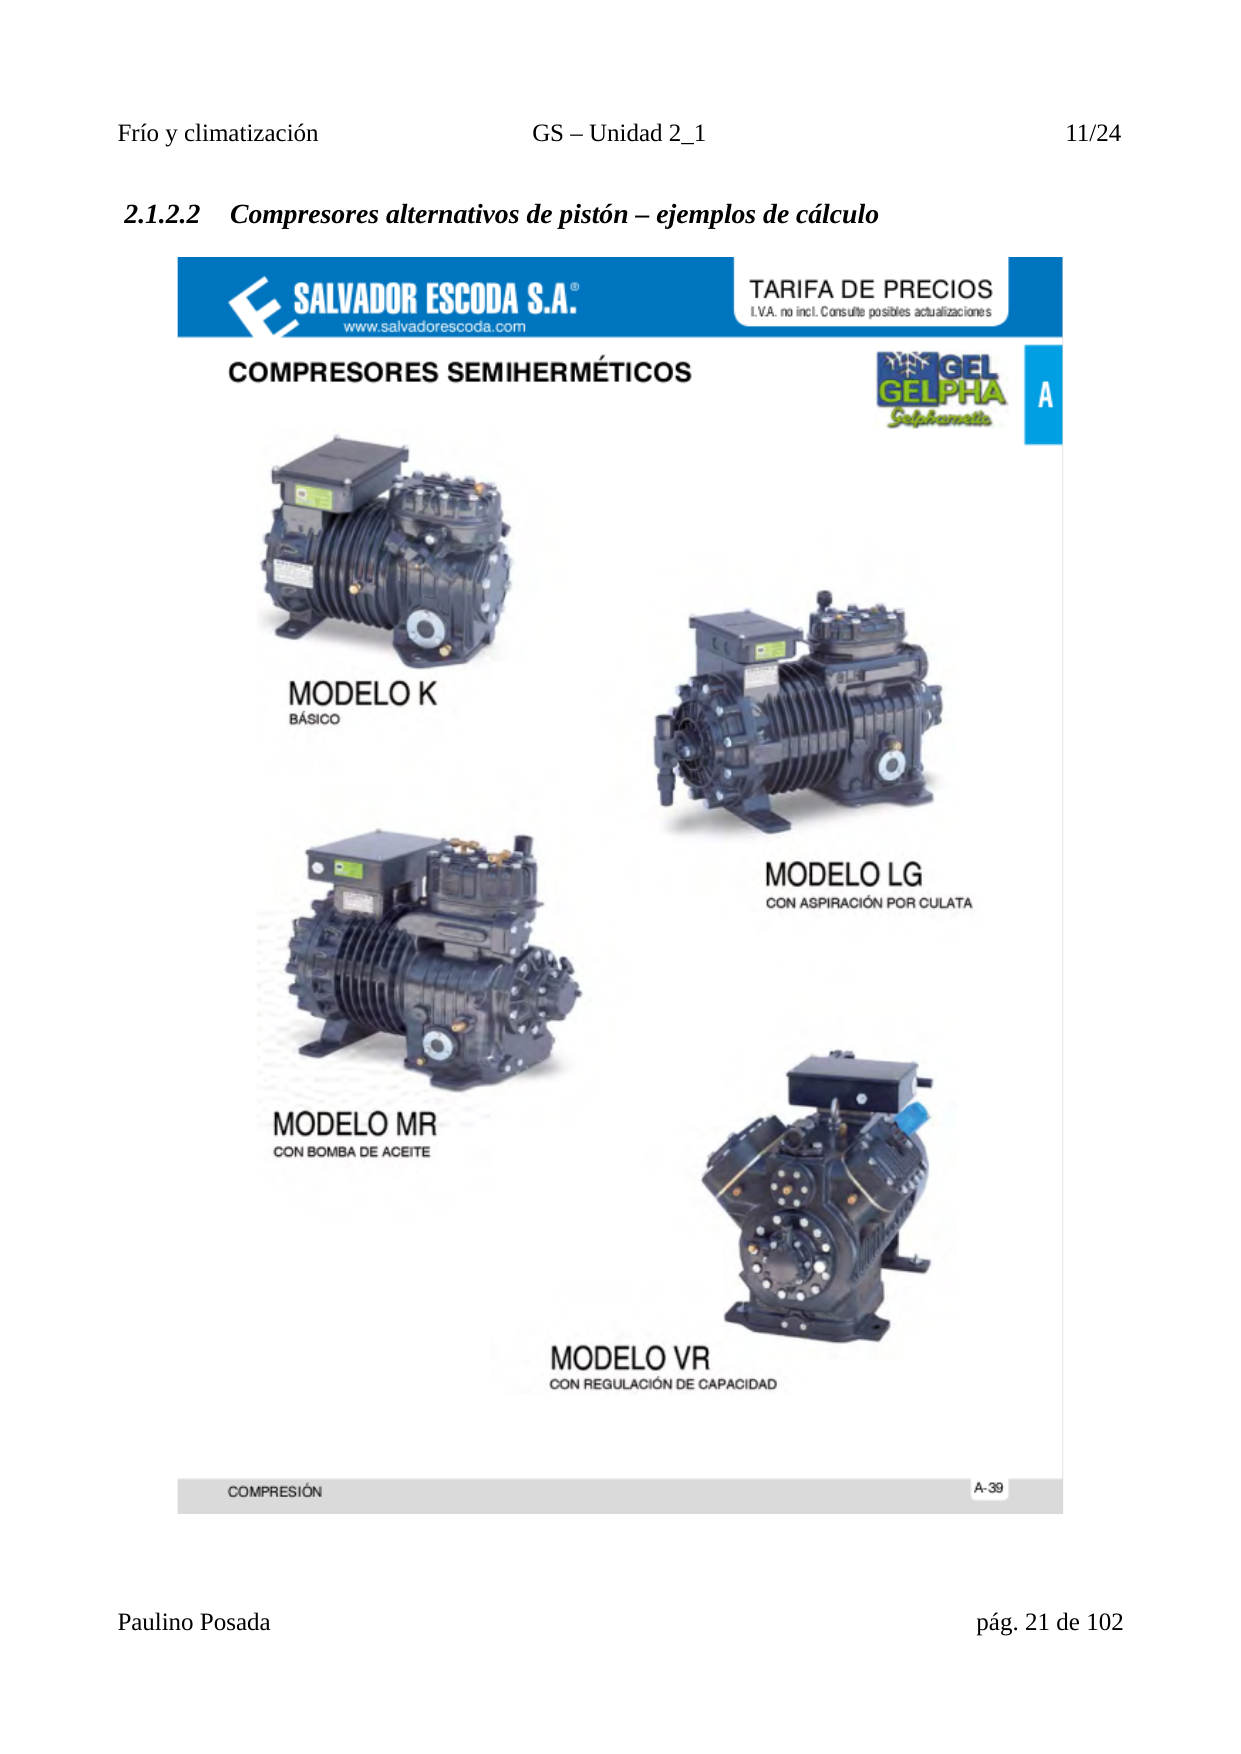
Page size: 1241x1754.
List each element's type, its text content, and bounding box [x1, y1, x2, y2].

picture [177, 257, 1064, 1514]
subtitle Compresores alternativos de pistón – ejemplos de cálculo [117, 197, 1123, 229]
